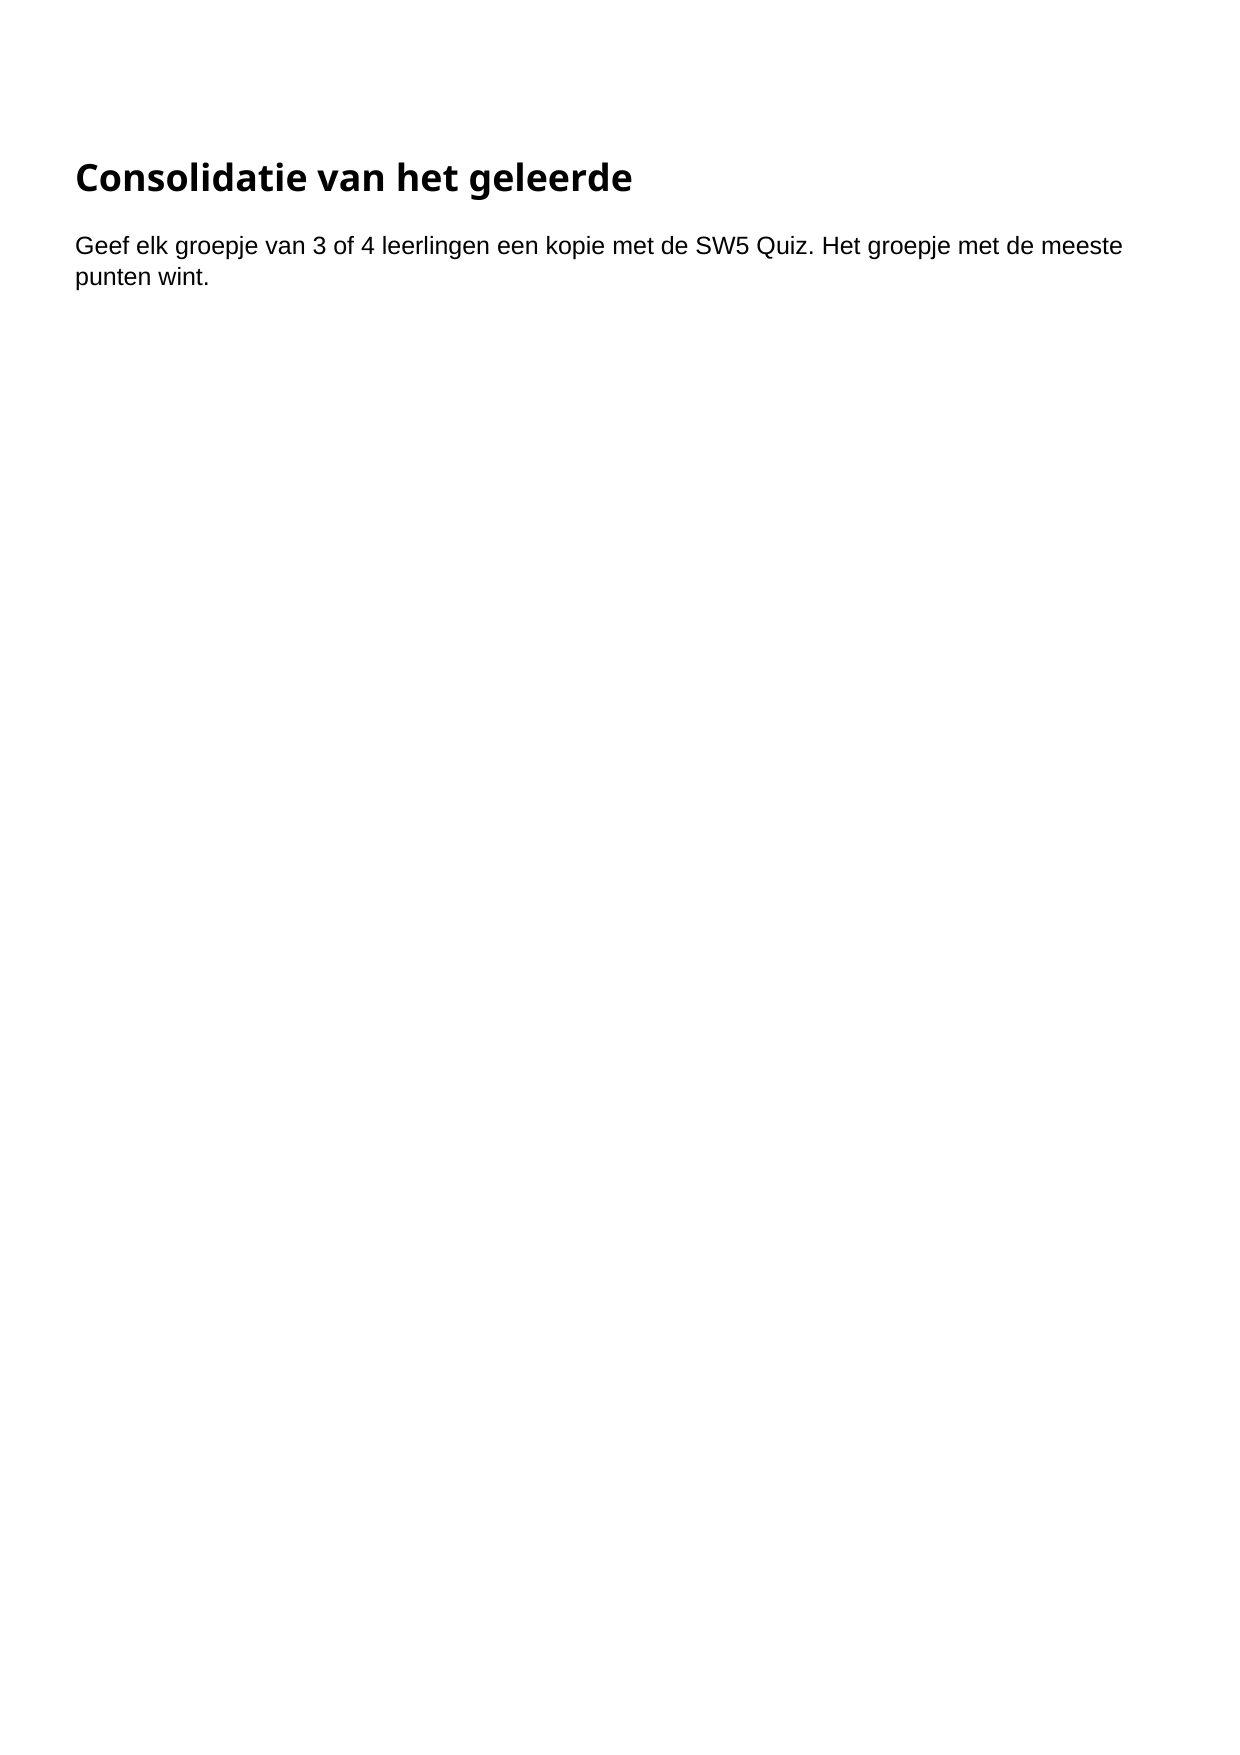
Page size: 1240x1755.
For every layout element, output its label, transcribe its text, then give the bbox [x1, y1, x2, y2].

text Geef elk groepje van 3 of 4 leerlingen een kopie met de SW5 Quiz. Het groepje met de meeste punten wint. [75, 231, 1164, 291]
subtitle Consolidatie van het geleerde [75, 152, 1164, 203]
